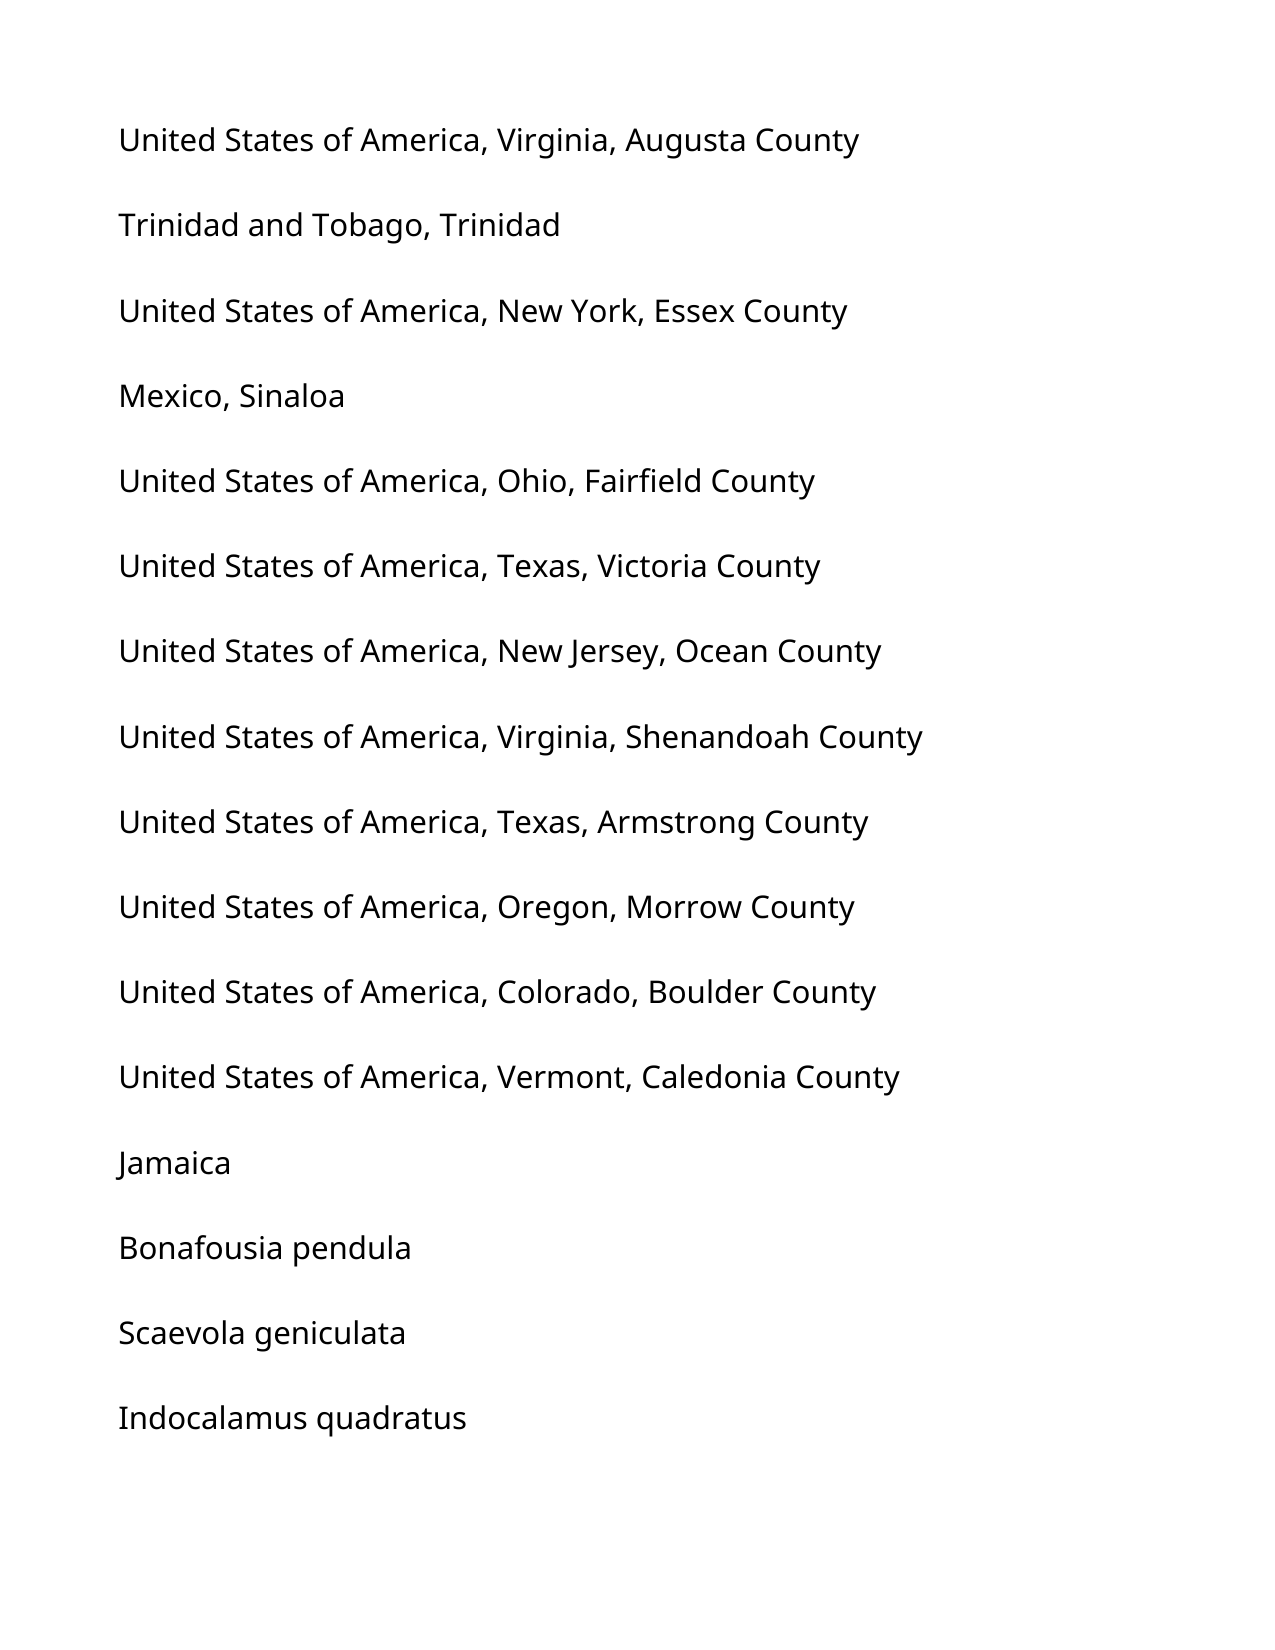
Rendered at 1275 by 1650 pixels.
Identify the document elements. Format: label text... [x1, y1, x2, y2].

text United States of America, New Jersey, Ocean County [118, 629, 1157, 714]
text United States of America, New York, Essex County [118, 288, 1157, 374]
text United States of America, Colorado, Boulder County [118, 970, 1157, 1055]
text Trinidad and Tobago, Trinidad [118, 203, 1157, 288]
text Bonafousia pendula [118, 1226, 1157, 1311]
text United States of America, Ohio, Fairfield County [118, 459, 1157, 544]
text United States of America, Virginia, Shenandoah County [118, 714, 1157, 800]
text Indocalamus quadratus [118, 1396, 1157, 1481]
text United States of America, Texas, Victoria County [118, 544, 1157, 629]
text United States of America, Oregon, Morrow County [118, 885, 1157, 970]
text Mexico, Sinaloa [118, 374, 1157, 459]
text United States of America, Vermont, Caledonia County [118, 1055, 1157, 1141]
text United States of America, Texas, Armstrong County [118, 800, 1157, 885]
text United States of America, Virginia, Augusta County [118, 118, 1157, 203]
text Jamaica [118, 1141, 1157, 1226]
text Scaevola geniculata [118, 1311, 1157, 1396]
